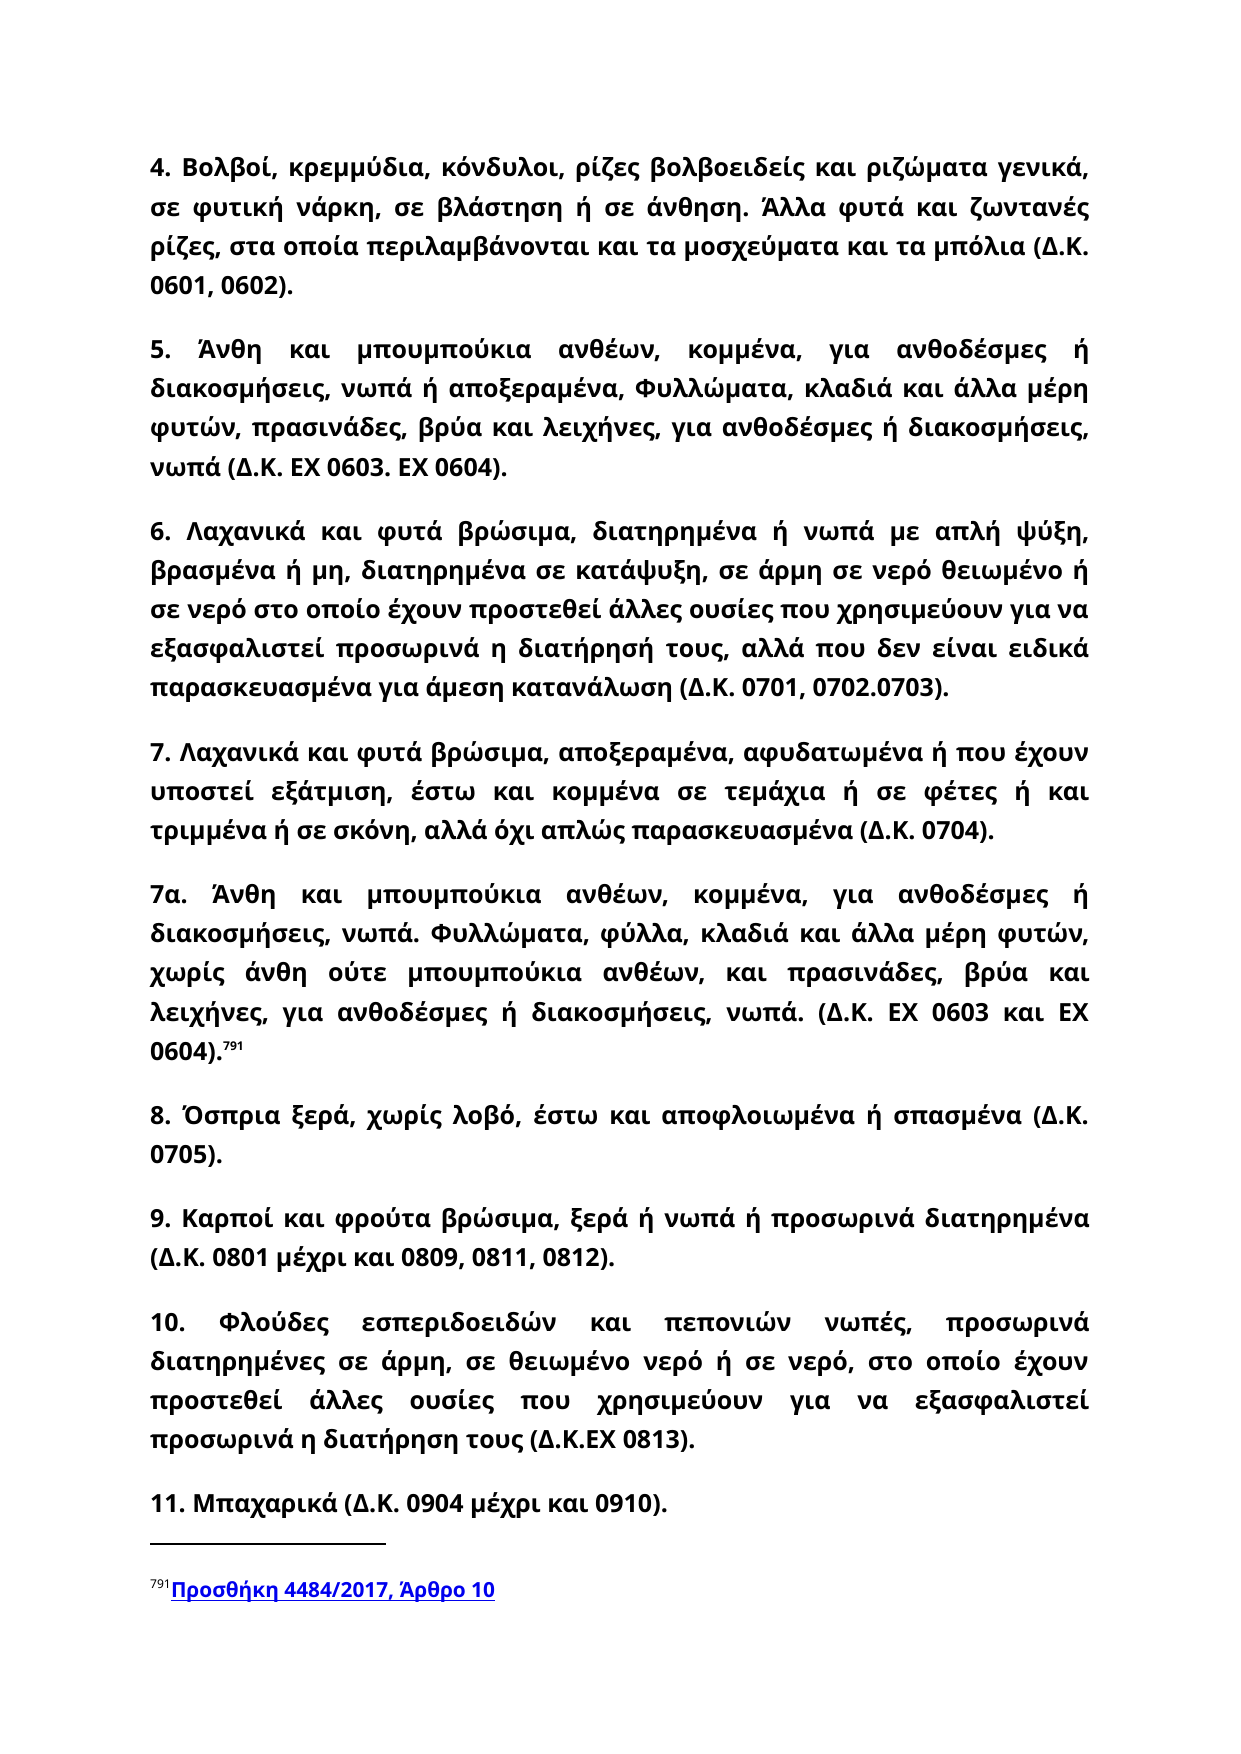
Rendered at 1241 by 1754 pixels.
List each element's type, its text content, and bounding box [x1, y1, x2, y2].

text 6. Λαχανικά και φυτά βρώσιμα, διατηρημένα ή νωπά με απλή ψύξη, βρασμένα ή μη, διατηρημένα σε κατάψυξη, σε άρμη σε νερό θειωμένο ή σε νερό στο οποίο έχουν προστεθεί άλλες ουσίες που χρησιμεύουν για να εξασφαλιστεί προσωρινά η διατήρησή τους, αλλά που δεν είναι ειδικά παρασκευασμένα για άμεση κατανάλωση (Δ.Κ. 0701, 0702.0703). [150, 513, 1090, 704]
text 9. Καρποί και φρούτα βρώσιμα, ξερά ή νωπά ή προσωρινά διατηρημένα (Δ.Κ. 0801 μέχρι και 0809, 0811, 0812). [150, 1201, 1090, 1274]
text 8. Όσπρια ξερά, χωρίς λοβό, έστω και αποφλοιωμένα ή σπασμένα (Δ.Κ. 0705). [150, 1097, 1090, 1171]
text Προσθήκη 4484/2017, Άρθρο 10 [150, 1576, 1090, 1604]
text 10. Φλούδες εσπεριδοειδών και πεπονιών νωπές, προσωρινά διατηρημένες σε άρμη, σε θειωμένο νερό ή σε νερό, στο οποίο έχουν προστεθεί άλλες ουσίες που χρησιμεύουν για να εξασφαλιστεί προσωρινά η διατήρηση τους (Δ.Κ.ΕΧ 0813). [150, 1304, 1090, 1456]
text 7α. Άνθη και μπουμπούκια ανθέων, κομμένα, για ανθοδέσμες ή διακοσμήσεις, νωπά. Φυλλώματα, φύλλα, κλαδιά και άλλα μέρη φυτών, χωρίς άνθη ούτε μπουμπούκια ανθέων, και πρασινάδες, βρύα και λειχήνες, για ανθοδέσμες ή διακοσμήσεις, νωπά. (Δ.Κ. ΕΧ 0603 και ΕΧ 0604). [150, 877, 1090, 1067]
text 7. Λαχανικά και φυτά βρώσιμα, αποξεραμένα, αφυδατωμένα ή που έχουν υποστεί εξάτμιση, έστω και κομμένα σε τεμάχια ή σε φέτες ή και τριμμένα ή σε σκόνη, αλλά όχι απλώς παρασκευασμένα (Δ.Κ. 0704). [150, 734, 1090, 847]
text 4. Βολβοί, κρεμμύδια, κόνδυλοι, ρίζες βολβοειδείς και ριζώματα γενικά, σε φυτική νάρκη, σε βλάστηση ή σε άνθηση. Άλλα φυτά και ζωντανές ρίζες, στα οποία περιλαμβάνονται και τα μοσχεύματα και τα μπόλια (Δ.Κ. 0601, 0602). [150, 150, 1090, 302]
text 11. Μπαχαρικά (Δ.Κ. 0904 μέχρι και 0910). [150, 1486, 1090, 1520]
text 5. Άνθη και μπουμπούκια ανθέων, κομμένα, για ανθοδέσμες ή διακοσμήσεις, νωπά ή αποξεραμένα, Φυλλώματα, κλαδιά και άλλα μέρη φυτών, πρασινάδες, βρύα και λειχήνες, για ανθοδέσμες ή διακοσμήσεις, νωπά (Δ.Κ. ΕΧ 0603. ΕΧ 0604). [150, 332, 1090, 483]
